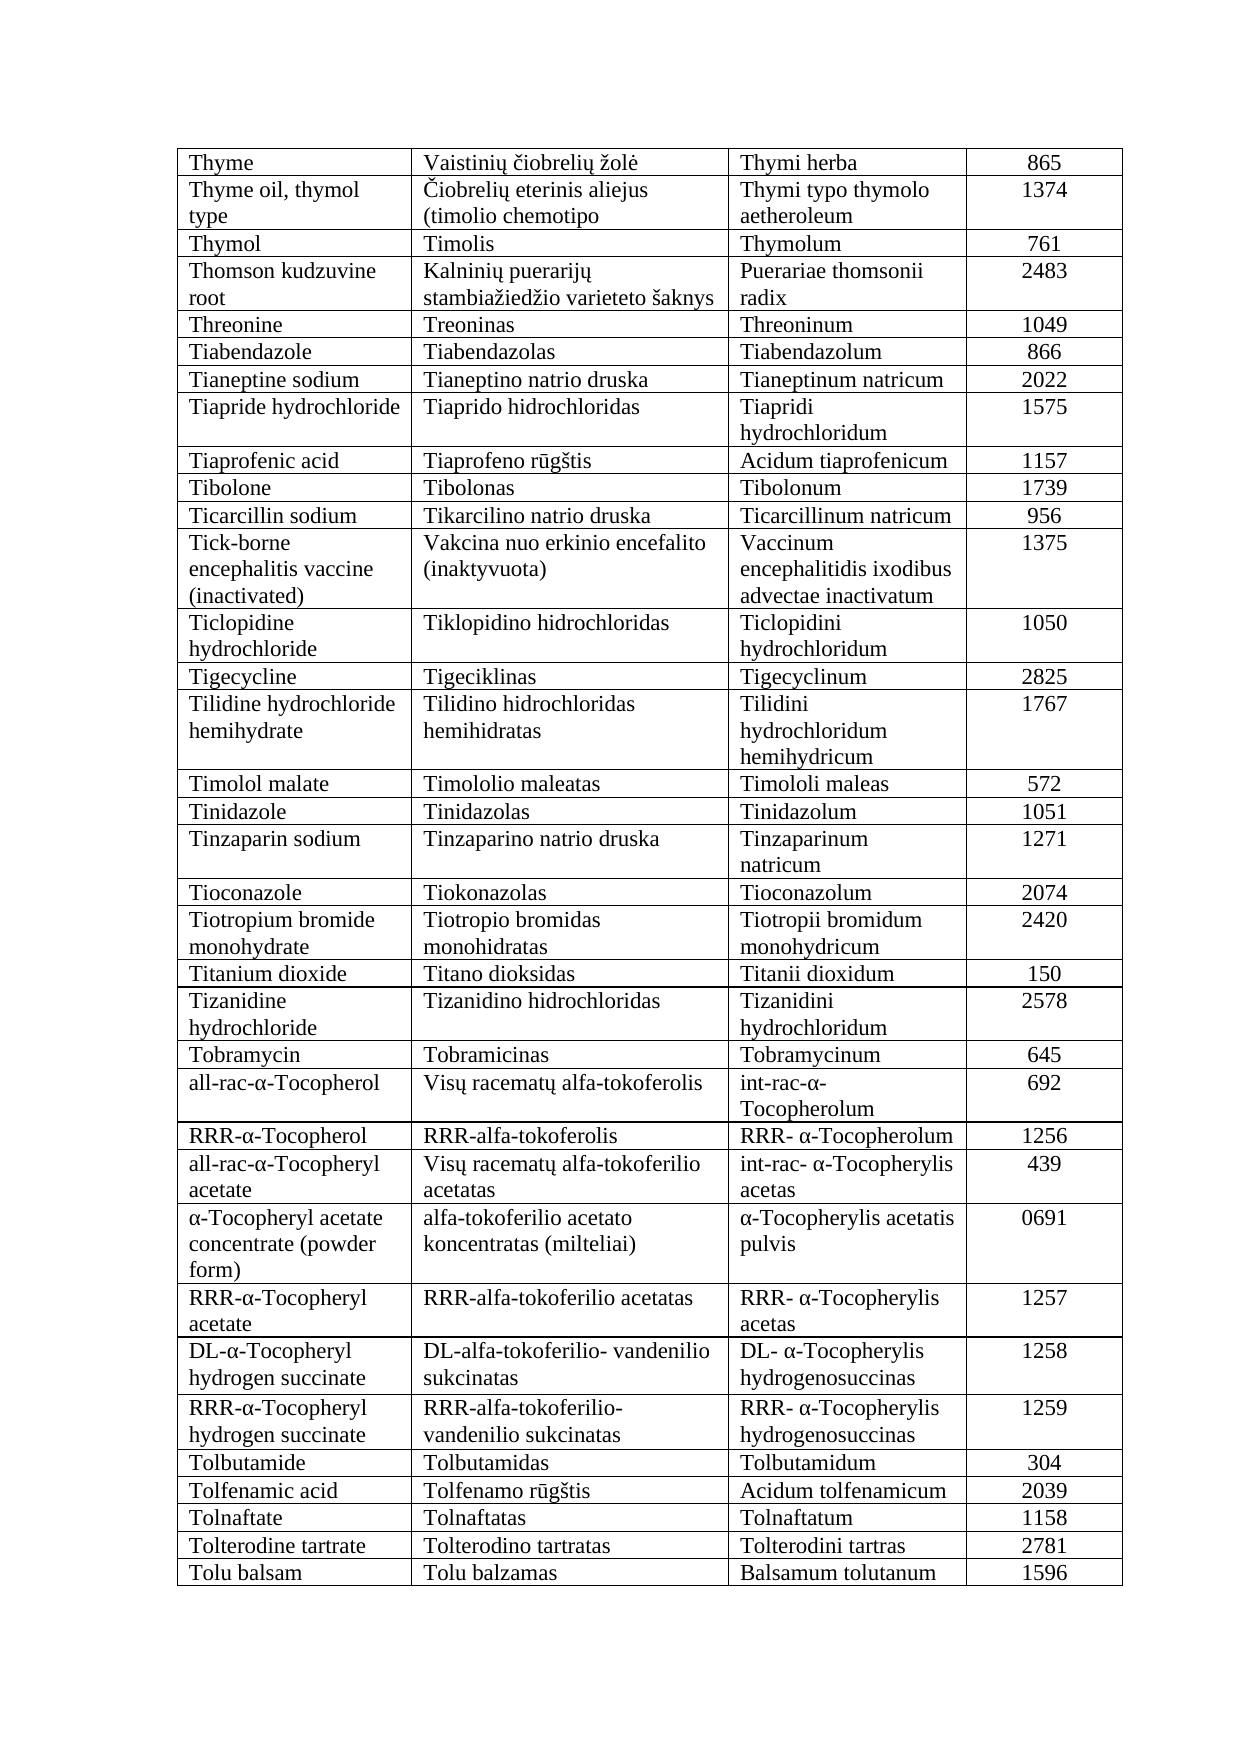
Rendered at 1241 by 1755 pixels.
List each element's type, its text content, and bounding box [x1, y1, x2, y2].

table_cell 572 [967, 770, 1122, 797]
table_cell Thyme oil, thymol type [178, 176, 411, 229]
table_cell Tizanidino hidrochloridas [412, 988, 728, 1040]
table_cell Tigecyclinum [729, 663, 966, 689]
table_cell Thymi typo thymolo aetheroleum [729, 176, 966, 229]
table_cell Tinzaparinum natricum [729, 825, 966, 878]
table_cell Tolnaftatum [729, 1504, 966, 1531]
table_cell Kalninių puerarijų stambiažiedžio varieteto šaknys [412, 257, 728, 310]
table_cell 1051 [967, 798, 1122, 824]
table_cell Thymol [178, 230, 411, 256]
table_cell Ticarcillin sodium [178, 502, 411, 528]
table_cell 865 [967, 149, 1122, 175]
table_cell RRR- α-Tocopherylis acetas [729, 1284, 966, 1336]
table_cell Tolterodini tartras [729, 1532, 966, 1558]
table_cell Tizanidine hydrochloride [178, 988, 411, 1040]
table_cell Tibolone [178, 474, 411, 501]
table_cell Treoninas [412, 311, 728, 337]
table_cell Ticarcillinum natricum [729, 502, 966, 528]
table_cell Thymi herba [729, 149, 966, 175]
table_cell Tikarcilino natrio druska [412, 502, 728, 528]
table_cell Puerariae thomsonii radix [729, 257, 966, 310]
table_cell Vaistinių čiobrelių žolė [412, 149, 728, 175]
table_cell Thyme [178, 149, 411, 175]
table_cell RRR-α-Tocopheryl acetate [178, 1284, 411, 1336]
table_cell alfa-tokoferilio acetato koncentratas (milteliai) [412, 1204, 728, 1283]
table_cell Tioconazole [178, 879, 411, 905]
table_cell Tilidini hydrochloridum hemihydricum [729, 690, 966, 769]
table_cell 439 [967, 1150, 1122, 1202]
table_cell Balsamum tolutanum [729, 1559, 966, 1585]
table_cell Tiabendazole [178, 338, 411, 365]
table_cell Timololio maleatas [412, 770, 728, 797]
table_cell Tinidazolum [729, 798, 966, 824]
table_cell RRR-alfa-tokoferilio acetatas [412, 1284, 728, 1336]
table_cell 1374 [967, 176, 1122, 229]
table_cell 1739 [967, 474, 1122, 501]
table_cell 1258 [967, 1338, 1122, 1393]
table_cell Tilidine hydrochloride hemihydrate [178, 690, 411, 769]
table_cell 2074 [967, 879, 1122, 905]
table_cell Tolbutamidum [729, 1450, 966, 1476]
table_cell Ticlopidine hydrochloride [178, 609, 411, 662]
table_cell Acidum tiaprofenicum [729, 447, 966, 473]
table_cell Tinidazole [178, 798, 411, 824]
table_cell Tiaprofenic acid [178, 447, 411, 473]
table_cell Čiobrelių eterinis aliejus (timolio chemotipo [412, 176, 728, 229]
table_cell RRR- α-Tocopherylis hydrogenosuccinas [729, 1395, 966, 1448]
table_cell Tolbutamidas [412, 1450, 728, 1476]
table_cell Tiapridi hydrochloridum [729, 393, 966, 446]
table_cell all-rac-α-Tocopheryl acetate [178, 1150, 411, 1202]
table_cell 2781 [967, 1532, 1122, 1558]
table_cell Timolis [412, 230, 728, 256]
table_cell Tiokonazolas [412, 879, 728, 905]
table_cell 692 [967, 1069, 1122, 1121]
table_cell Tiotropio bromidas monohidratas [412, 906, 728, 959]
table_cell Tiapride hydrochloride [178, 393, 411, 446]
table_cell Tolu balzamas [412, 1559, 728, 1585]
table_cell Tobramycin [178, 1041, 411, 1068]
table_cell Titanii dioxidum [729, 960, 966, 986]
table_cell RRR-alfa-tokoferolis [412, 1123, 728, 1149]
table_cell Tolfenamic acid [178, 1477, 411, 1503]
table_cell Timolol malate [178, 770, 411, 797]
table_cell 2483 [967, 257, 1122, 310]
table_cell 1256 [967, 1123, 1122, 1149]
table_cell Ticlopidini hydrochloridum [729, 609, 966, 662]
table_cell Tizanidini hydrochloridum [729, 988, 966, 1040]
table_cell Tiaprofeno rūgštis [412, 447, 728, 473]
table_cell RRR-α-Tocopheryl hydrogen succinate [178, 1395, 411, 1448]
table_cell DL-alfa-tokoferilio- vandenilio sukcinatas [412, 1338, 728, 1393]
table_cell 1257 [967, 1284, 1122, 1336]
table_cell α-Tocopherylis acetatis pulvis [729, 1204, 966, 1283]
table_cell 304 [967, 1450, 1122, 1476]
table_cell RRR- α-Tocopherolum [729, 1123, 966, 1149]
table_cell 2420 [967, 906, 1122, 959]
table_cell Tinidazolas [412, 798, 728, 824]
table_cell 761 [967, 230, 1122, 256]
table_cell Tinzaparin sodium [178, 825, 411, 878]
table_cell Tobramicinas [412, 1041, 728, 1068]
table_cell Tibolonum [729, 474, 966, 501]
table_cell Tiabendazolas [412, 338, 728, 365]
table_cell 2039 [967, 1477, 1122, 1503]
table_cell 956 [967, 502, 1122, 528]
table_cell Titano dioksidas [412, 960, 728, 986]
table_cell DL- α-Tocopherylis hydrogenosuccinas [729, 1338, 966, 1393]
table_cell Tioconazolum [729, 879, 966, 905]
table_cell Threoninum [729, 311, 966, 337]
table_cell Threonine [178, 311, 411, 337]
table_cell Tiaprido hidrochloridas [412, 393, 728, 446]
table_cell Tigeciklinas [412, 663, 728, 689]
table_cell α-Tocopheryl acetate concentrate (powder form) [178, 1204, 411, 1283]
table_cell Tianeptinum natricum [729, 366, 966, 392]
table_cell Tolnaftate [178, 1504, 411, 1531]
table_cell 1158 [967, 1504, 1122, 1531]
table_cell Tilidino hidrochloridas hemihidratas [412, 690, 728, 769]
table_cell Tolnaftatas [412, 1504, 728, 1531]
table_cell 1575 [967, 393, 1122, 446]
table_cell Tolfenamo rūgštis [412, 1477, 728, 1503]
table_cell 2022 [967, 366, 1122, 392]
table_cell Thomson kudzuvine root [178, 257, 411, 310]
table_cell int-rac- α-Tocopherylis acetas [729, 1150, 966, 1202]
table_cell Tiabendazolum [729, 338, 966, 365]
table_cell 1767 [967, 690, 1122, 769]
table_cell Tolbutamide [178, 1450, 411, 1476]
table_cell Tigecycline [178, 663, 411, 689]
table_cell 1596 [967, 1559, 1122, 1585]
table_cell Tobramycinum [729, 1041, 966, 1068]
table_cell Tolterodino tartratas [412, 1532, 728, 1558]
table_cell Visų racematų alfa-tokoferilio acetatas [412, 1150, 728, 1202]
table_cell Tolterodine tartrate [178, 1532, 411, 1558]
table_cell RRR-α-Tocopherol [178, 1123, 411, 1149]
table_cell Acidum tolfenamicum [729, 1477, 966, 1503]
table_cell Titanium dioxide [178, 960, 411, 986]
table_cell Visų racematų alfa-tokoferolis [412, 1069, 728, 1121]
table_cell Tibolonas [412, 474, 728, 501]
table_cell Tiklopidino hidrochloridas [412, 609, 728, 662]
table_cell RRR-alfa-tokoferilio- vandenilio sukcinatas [412, 1395, 728, 1448]
table_cell Tianeptino natrio druska [412, 366, 728, 392]
table_cell 150 [967, 960, 1122, 986]
table_cell Thymolum [729, 230, 966, 256]
table_cell 0691 [967, 1204, 1122, 1283]
table_cell Vaccinum encephalitidis ixodibus advectae inactivatum [729, 529, 966, 608]
table_cell 1049 [967, 311, 1122, 337]
table_cell Tinzaparino natrio druska [412, 825, 728, 878]
table_cell 1050 [967, 609, 1122, 662]
table_cell Tianeptine sodium [178, 366, 411, 392]
table_cell 645 [967, 1041, 1122, 1068]
table_cell all-rac-α-Tocopherol [178, 1069, 411, 1121]
table_cell Tick-borne encephalitis vaccine (inactivated) [178, 529, 411, 608]
table_cell Tolu balsam [178, 1559, 411, 1585]
table_cell 1375 [967, 529, 1122, 608]
table_cell 2578 [967, 988, 1122, 1040]
table_cell DL-α-Tocopheryl hydrogen succinate [178, 1338, 411, 1393]
table_cell 1271 [967, 825, 1122, 878]
table_cell Vakcina nuo erkinio encefalito (inaktyvuota) [412, 529, 728, 608]
table_cell int-rac-α-Tocopherolum [729, 1069, 966, 1121]
table_cell 1259 [967, 1395, 1122, 1448]
table_cell Tiotropium bromide monohydrate [178, 906, 411, 959]
table_cell Timololi maleas [729, 770, 966, 797]
table_cell 1157 [967, 447, 1122, 473]
table_cell 866 [967, 338, 1122, 365]
table_cell Tiotropii bromidum monohydricum [729, 906, 966, 959]
table_cell 2825 [967, 663, 1122, 689]
